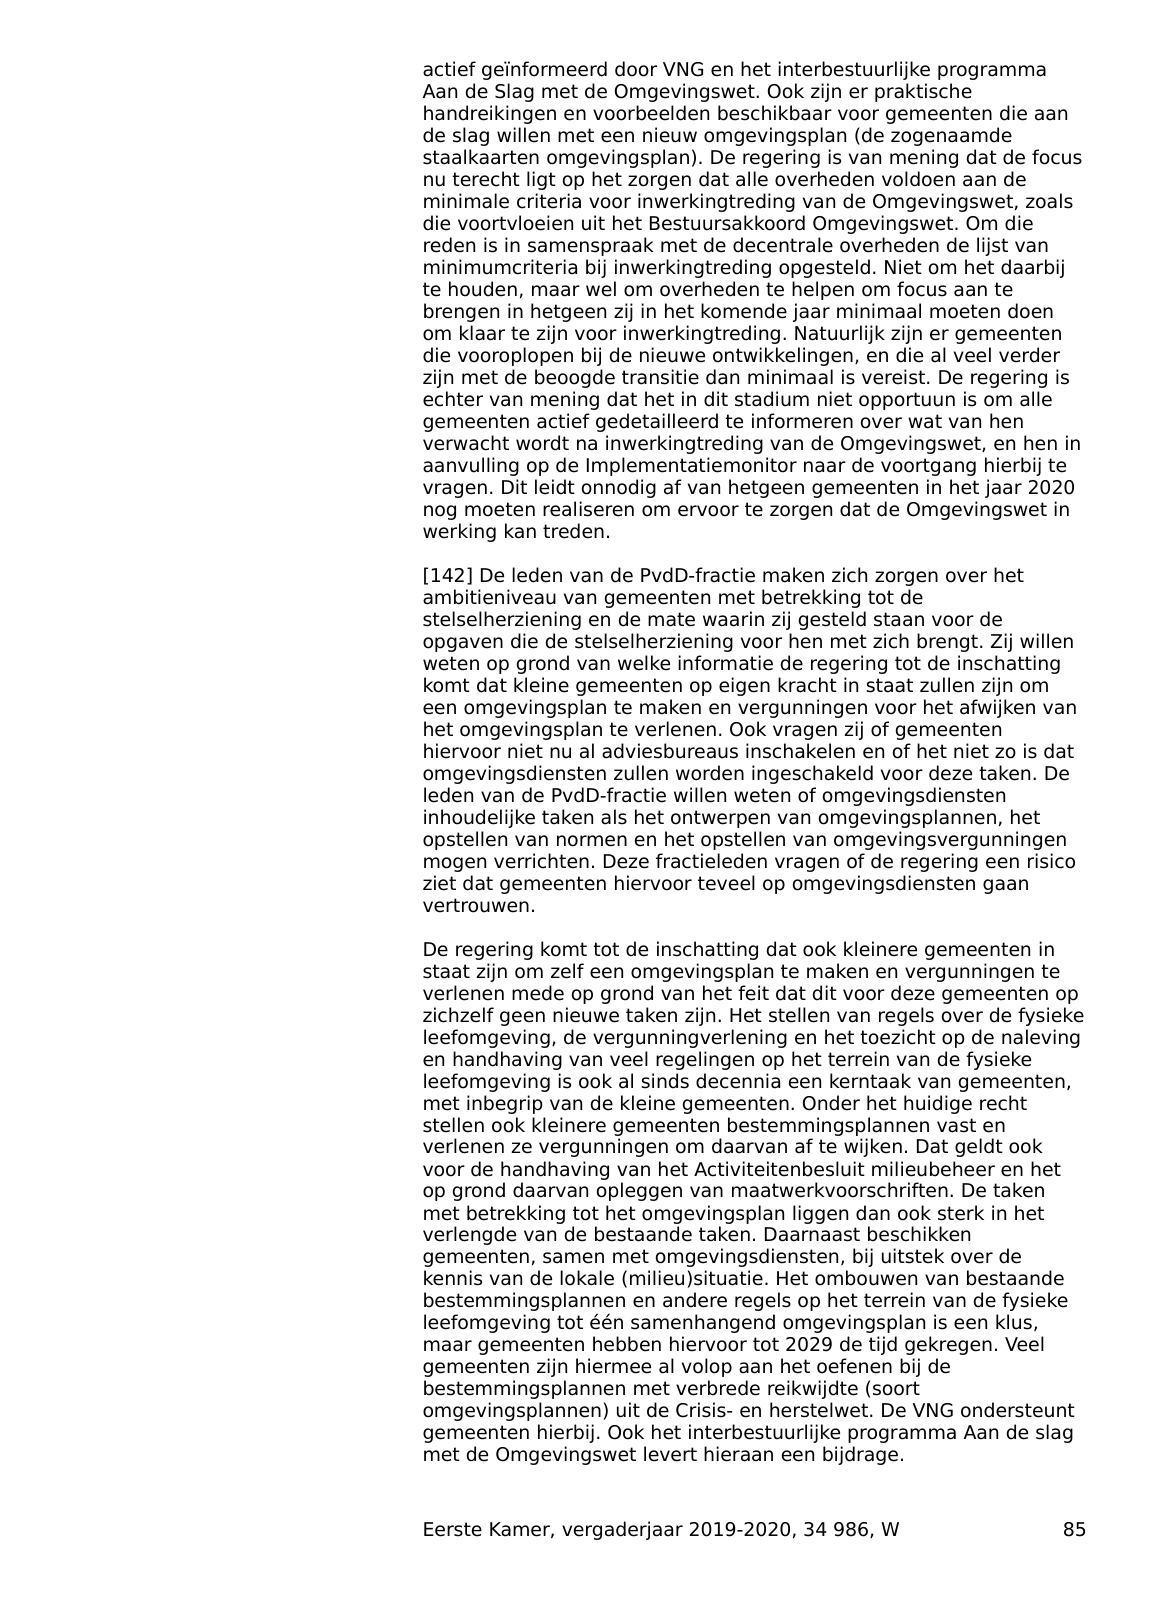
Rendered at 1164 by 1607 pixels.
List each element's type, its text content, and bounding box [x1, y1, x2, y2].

text actief geïnformeerd door VNG en het interbestuurlijke programma Aan de Slag met de Omgevingswet. Ook zijn er praktische handreikingen en voorbeelden beschikbaar voor gemeenten die aan de slag willen met een nieuw omgevingsplan (de zogenaamde staalkaarten omgevingsplan). De regering is van mening dat de focus nu terecht ligt op het zorgen dat alle overheden voldoen aan de minimale criteria voor inwerkingtreding van de Omgevingswet, zoals die voortvloeien uit het Bestuursakkoord Omgevingswet. Om die reden is in samenspraak met de decentrale overheden de lijst van minimumcriteria bij inwerkingtreding opgesteld. Niet om het daarbij te houden, maar wel om overheden te helpen om focus aan te brengen in hetgeen zij in het komende jaar minimaal moeten doen om klaar te zijn voor inwerkingtreding. Natuurlijk zijn er gemeenten die vooroplopen bij de nieuwe ontwikkelingen, en die al veel verder zijn met de beoogde transitie dan minimaal is vereist. De regering is echter van mening dat het in dit stadium niet opportuun is om alle gemeenten actief gedetailleerd te informeren over wat van hen verwacht wordt na inwerkingtreding van de Omgevingswet, en hen in aanvulling op de Implementatiemonitor naar de voortgang hierbij te vragen. Dit leidt onnodig af van hetgeen gemeenten in het jaar 2020 nog moeten realiseren om ervoor te zorgen dat de Omgevingswet in werking kan treden. [422, 59, 1087, 543]
text De regering komt tot de inschatting dat ook kleinere gemeenten in staat zijn om zelf een omgevingsplan te maken en vergunningen te verlenen mede op grond van het feit dat dit voor deze gemeenten op zichzelf geen nieuwe taken zijn. Het stellen van regels over de fysieke leefomgeving, de vergunningverlening en het toezicht op de naleving en handhaving van veel regelingen op het terrein van de fysieke leefomgeving is ook al sinds decennia een kerntaak van gemeenten, met inbegrip van de kleine gemeenten. Onder het huidige recht stellen ook kleinere gemeenten bestemmingsplannen vast en verlenen ze vergunningen om daarvan af te wijken. Dat geldt ook voor de handhaving van het Activiteitenbesluit milieubeheer en het op grond daarvan opleggen van maatwerkvoorschriften. De taken met betrekking tot het omgevingsplan liggen dan ook sterk in het verlengde van de bestaande taken. Daarnaast beschikken gemeenten, samen met omgevingsdiensten, bij uitstek over de kennis van de lokale (milieu)situatie. Het ombouwen van bestaande bestemmingsplannen en andere regels op het terrein van de fysieke leefomgeving tot één samenhangend omgevingsplan is een klus, maar gemeenten hebben hiervoor tot 2029 de tijd gekregen. Veel gemeenten zijn hiermee al volop aan het oefenen bij de bestemmingsplannen met verbrede reikwijdte (soort omgevingsplannen) uit de Crisis- en herstelwet. De VNG ondersteunt gemeenten hierbij. Ook het interbestuurlijke programma Aan de slag met de Omgevingswet levert hieraan een bijdrage. [422, 939, 1087, 1466]
text [142] De leden van de PvdD-fractie maken zich zorgen over het ambitieniveau van gemeenten met betrekking tot de stelselherziening en de mate waarin zij gesteld staan voor de opgaven die de stelselherziening voor hen met zich brengt. Zij willen weten op grond van welke informatie de regering tot de inschatting komt dat kleine gemeenten op eigen kracht in staat zullen zijn om een omgevingsplan te maken en vergunningen voor het afwijken van het omgevingsplan te verlenen. Ook vragen zij of gemeenten hiervoor niet nu al adviesbureaus inschakelen en of het niet zo is dat omgevingsdiensten zullen worden ingeschakeld voor deze taken. De leden van de PvdD-fractie willen weten of omgevingsdiensten inhoudelijke taken als het ontwerpen van omgevingsplannen, het opstellen van normen en het opstellen van omgevingsvergunningen mogen verrichten. Deze fractieleden vragen of de regering een risico ziet dat gemeenten hiervoor teveel op omgevingsdiensten gaan vertrouwen. [422, 565, 1087, 916]
